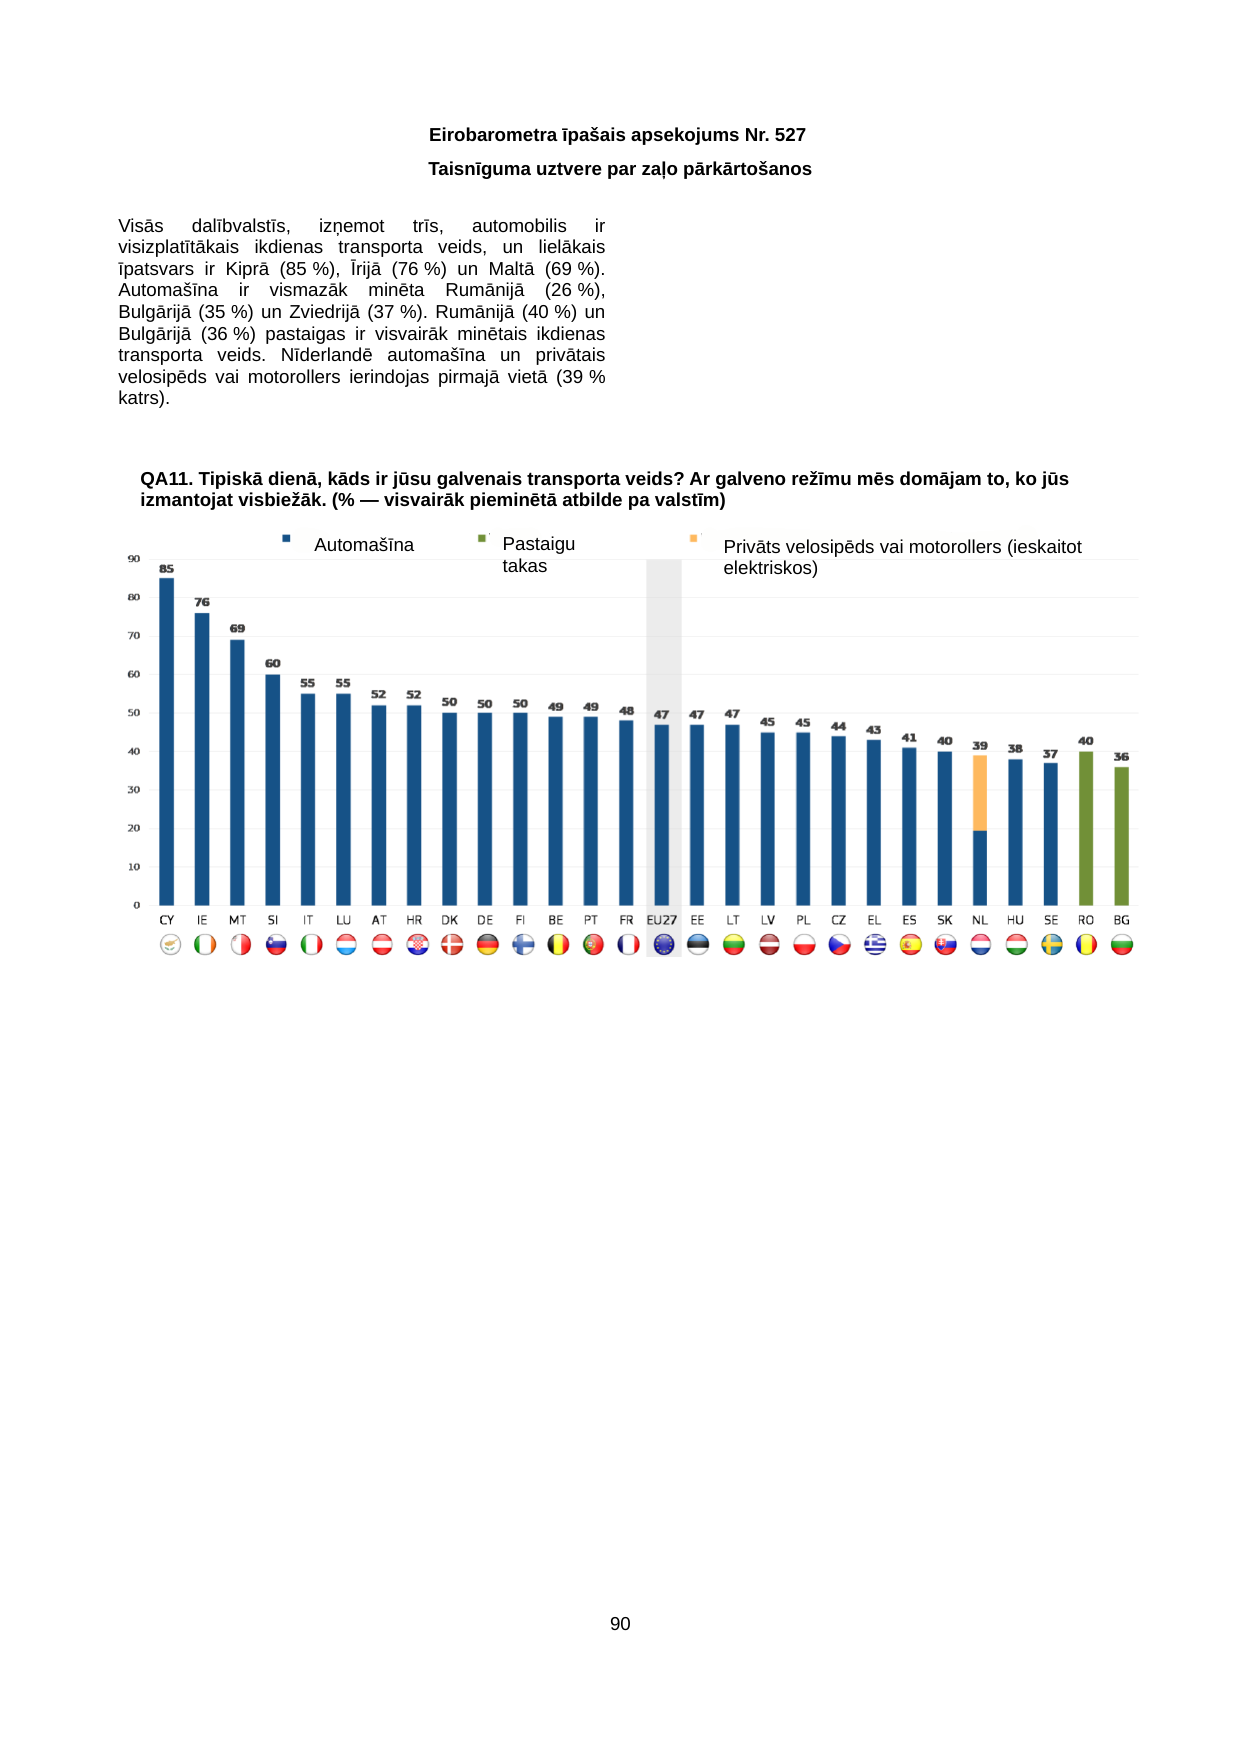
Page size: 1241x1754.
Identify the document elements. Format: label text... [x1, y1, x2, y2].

text Visās dalībvalstīs, izņemot trīs, automobilis ir visizplatītākais ikdienas transporta veids, un lielākais īpatsvars ir Kiprā (85 %), Īrijā (76 %) un Maltā (69 %). Automašīna ir vismazāk minēta Rumānijā (26 %), Bulgārijā (35 %) un Zviedrijā (37 %). Rumānijā (40 %) un Bulgārijā (36 %) pastaigas ir visvairāk minētais ikdienas transporta veids. Nīderlandē automašīna un privātais velosipēds vai motorollers ierindojas pirmajā vietā (39 % katrs). [118, 214, 605, 408]
picture [118, 523, 1139, 957]
